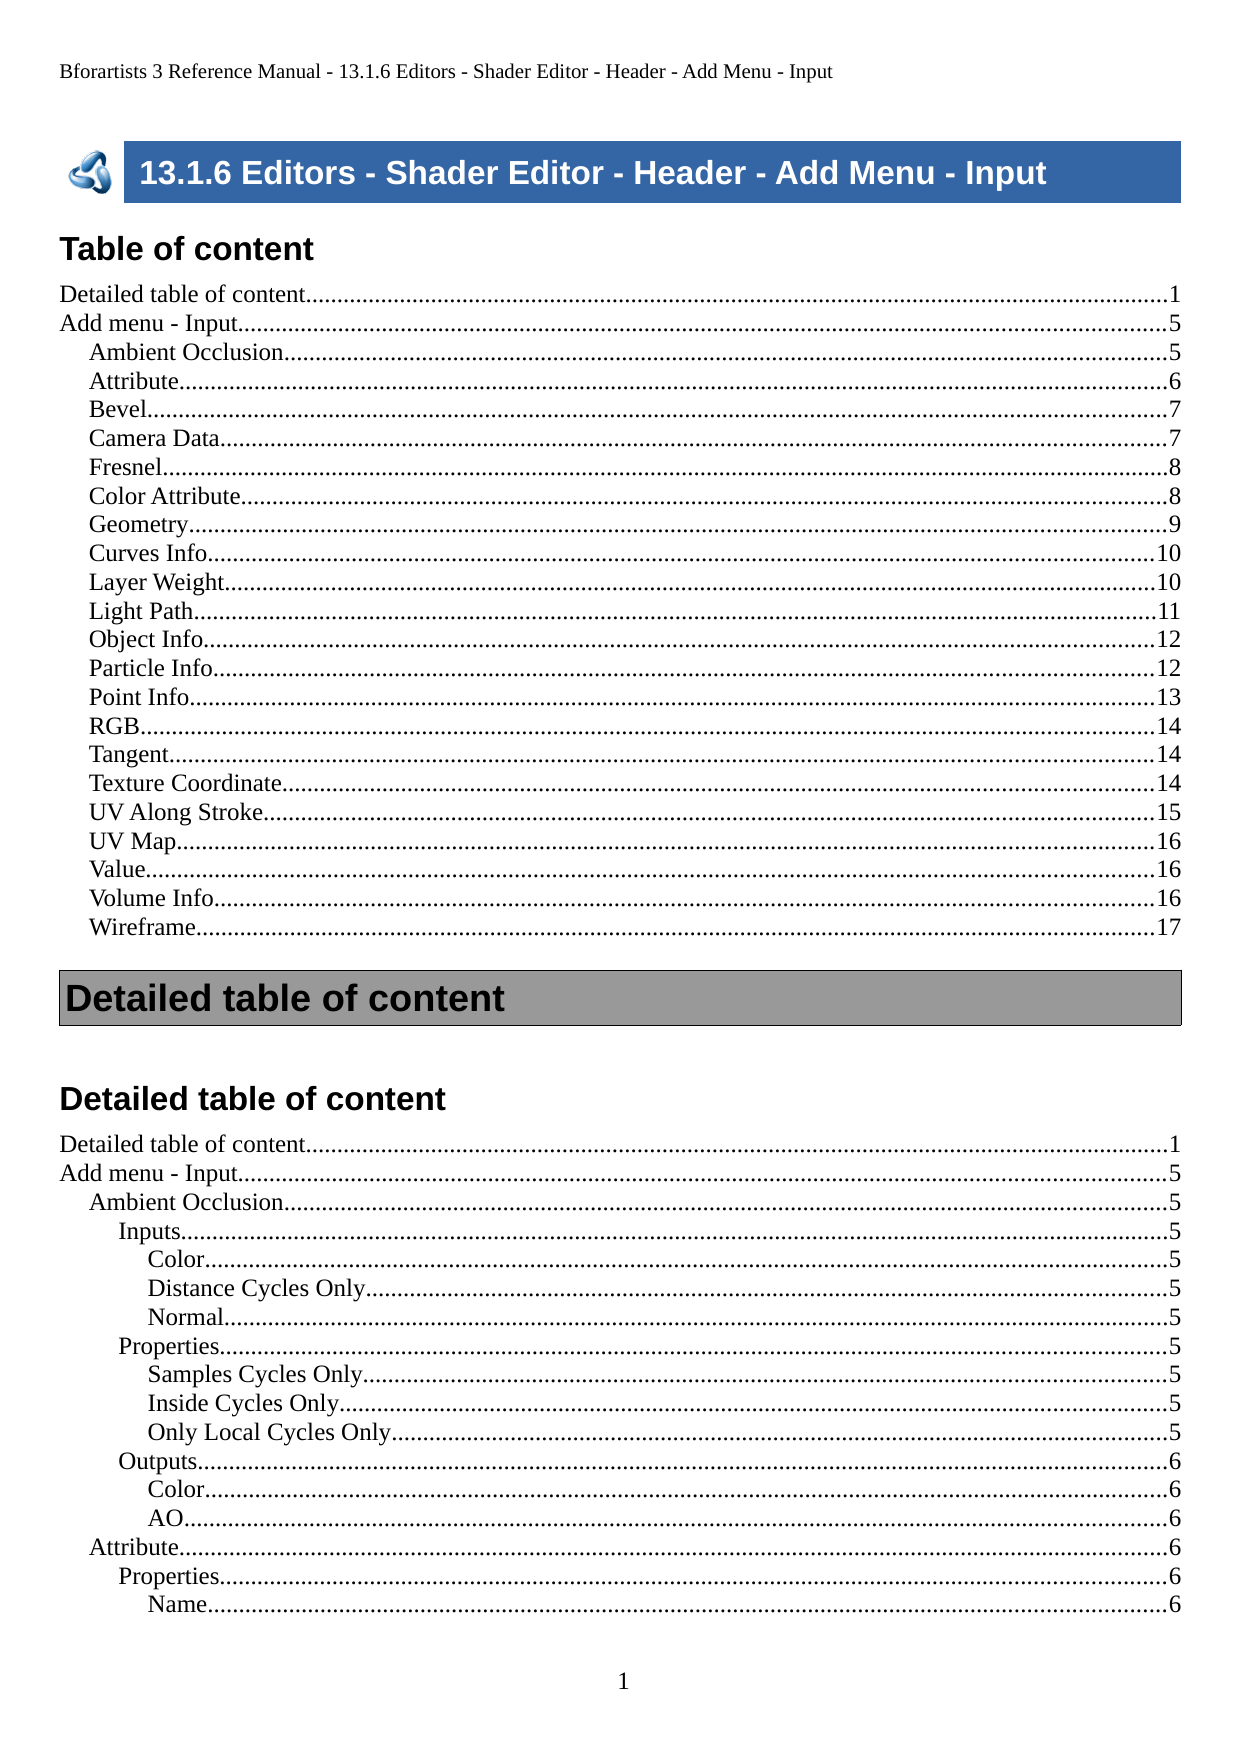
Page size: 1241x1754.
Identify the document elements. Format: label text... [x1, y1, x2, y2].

text Ambient Occlusion 5 [88, 337, 1181, 366]
subtitle Detailed table of content [59, 1078, 1181, 1117]
text Particle Info 12 [88, 653, 1181, 682]
text Add menu - Input 5 [59, 308, 1181, 337]
text Bevel 7 [88, 394, 1181, 423]
text Tangent 14 [88, 739, 1181, 768]
text Color 6 [147, 1474, 1181, 1503]
text Add menu - Input 5 [59, 1158, 1181, 1187]
text Distance Cycles Only 5 [147, 1273, 1181, 1302]
text Detailed table of content 1 [59, 279, 1181, 308]
subtitle Table of content [59, 228, 1181, 267]
text Object Info 12 [88, 624, 1181, 653]
text Inside Cycles Only 5 [147, 1388, 1181, 1417]
table_header 13.1.6 Editors - Shader Editor - Header - Add Menu - Input [124, 141, 1181, 203]
table_header [59, 141, 124, 203]
text Detailed table of content 1 [59, 1129, 1181, 1158]
picture [65, 147, 114, 197]
text Color Attribute 8 [88, 481, 1181, 509]
text Inputs 5 [118, 1216, 1181, 1244]
text Layer Weight 10 [88, 567, 1181, 596]
text Texture Coordinate 14 [88, 768, 1181, 797]
text Fresnel 8 [88, 452, 1181, 481]
text Curves Info 10 [88, 538, 1181, 567]
text Value 16 [88, 854, 1181, 883]
text Attribute 6 [88, 366, 1181, 394]
text RGB 14 [88, 711, 1181, 739]
text Only Local Cycles Only 5 [147, 1417, 1181, 1446]
text Geometry 9 [88, 509, 1181, 538]
text Attribute 6 [88, 1532, 1181, 1561]
text Samples Cycles Only 5 [147, 1359, 1181, 1388]
text Wireframe 17 [88, 912, 1181, 941]
text Name 6 [147, 1589, 1181, 1618]
text Volume Info 16 [88, 883, 1181, 912]
text UV Map 16 [88, 826, 1181, 854]
text Normal 5 [147, 1302, 1181, 1331]
text Light Path 11 [88, 596, 1181, 624]
text Properties 6 [118, 1561, 1181, 1589]
text Outputs 6 [118, 1446, 1181, 1474]
text Ambient Occlusion 5 [88, 1187, 1181, 1216]
text Camera Data 7 [88, 423, 1181, 452]
table_header Detailed table of content [60, 971, 1181, 1025]
text Properties 5 [118, 1331, 1181, 1359]
text Point Info 13 [88, 682, 1181, 711]
text AO 6 [147, 1503, 1181, 1532]
text Color 5 [147, 1244, 1181, 1273]
text UV Along Stroke 15 [88, 797, 1181, 826]
